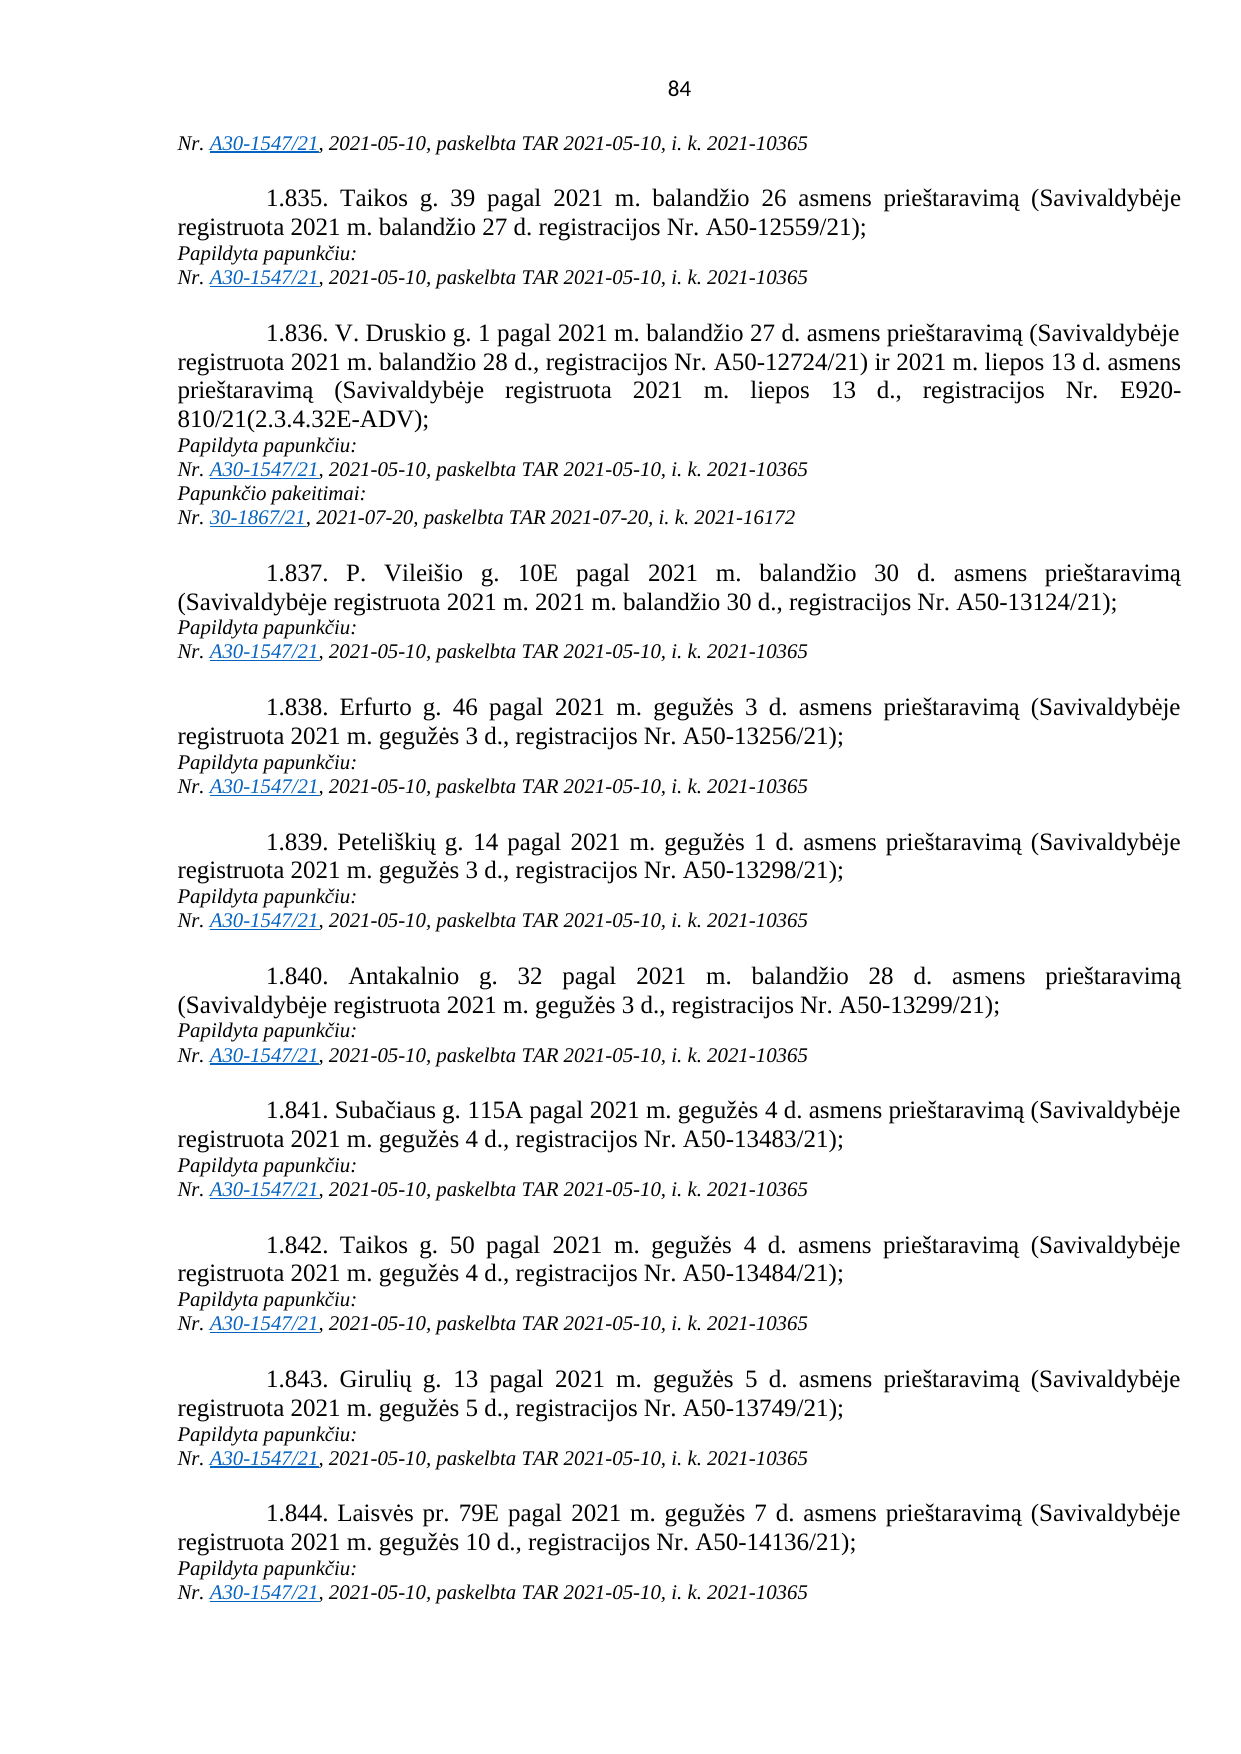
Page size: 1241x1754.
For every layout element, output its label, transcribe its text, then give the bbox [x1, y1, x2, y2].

text Papildyta papunkčiu: [177, 1422, 1181, 1446]
text 1.838. Erfurto g. 46 pagal 2021 m. gegužės 3 d. asmens prieštaravimą (Savivaldybėje registruota 2021 m. gegužės 3 d., registracijos Nr. A50-13256/21); [177, 692, 1181, 750]
text 1.841. Subačiaus g. 115A pagal 2021 m. gegužės 4 d. asmens prieštaravimą (Savivaldybėje registruota 2021 m. gegužės 4 d., registracijos Nr. A50-13483/21); [177, 1095, 1181, 1153]
text Nr. A30-1547/21, 2021-05-10, paskelbta TAR 2021-05-10, i. k. 2021-10365 [177, 1177, 1181, 1201]
text Nr. A30-1547/21, 2021-05-10, paskelbta TAR 2021-05-10, i. k. 2021-10365 [177, 265, 1181, 289]
text Nr. A30-1547/21, 2021-05-10, paskelbta TAR 2021-05-10, i. k. 2021-10365 [177, 457, 1181, 481]
text Nr. A30-1547/21, 2021-05-10, paskelbta TAR 2021-05-10, i. k. 2021-10365 [177, 774, 1181, 798]
text Papildyta papunkčiu: [177, 433, 1181, 457]
text 1.836. V. Druskio g. 1 pagal 2021 m. balandžio 27 d. asmens prieštaravimą (Savivaldybėje registruota 2021 m. balandžio 28 d., registracijos Nr. A50-12724/21) ir 2021 m. liepos 13 d. asmens prieštaravimą (Savivaldybėje registruota 2021 m. liepos 13 d., registracijos Nr. E920-810/21(2.3.4.32E-ADV); [177, 318, 1181, 433]
text 1.837. P. Vileišio g. 10E pagal 2021 m. balandžio 30 d. asmens prieštaravimą (Savivaldybėje registruota 2021 m. 2021 m. balandžio 30 d., registracijos Nr. A50-13124/21); [177, 558, 1181, 615]
text Papildyta papunkčiu: [177, 1287, 1181, 1311]
text Papildyta papunkčiu: [177, 1153, 1181, 1177]
text Papildyta papunkčiu: [177, 884, 1181, 908]
text Nr. A30-1547/21, 2021-05-10, paskelbta TAR 2021-05-10, i. k. 2021-10365 [177, 1311, 1181, 1335]
text Papildyta papunkčiu: [177, 615, 1181, 639]
text 1.843. Girulių g. 13 pagal 2021 m. gegužės 5 d. asmens prieštaravimą (Savivaldybėje registruota 2021 m. gegužės 5 d., registracijos Nr. A50-13749/21); [177, 1364, 1181, 1422]
text Papunkčio pakeitimai: [177, 481, 1181, 505]
text Nr. A30-1547/21, 2021-05-10, paskelbta TAR 2021-05-10, i. k. 2021-10365 [177, 908, 1181, 932]
text Nr. A30-1547/21, 2021-05-10, paskelbta TAR 2021-05-10, i. k. 2021-10365 [177, 1042, 1181, 1067]
text 1.839. Peteliškių g. 14 pagal 2021 m. gegužės 1 d. asmens prieštaravimą (Savivaldybėje registruota 2021 m. gegužės 3 d., registracijos Nr. A50-13298/21); [177, 827, 1181, 884]
text 1.844. Laisvės pr. 79E pagal 2021 m. gegužės 7 d. asmens prieštaravimą (Savivaldybėje registruota 2021 m. gegužės 10 d., registracijos Nr. A50-14136/21); [177, 1498, 1181, 1556]
text 1.842. Taikos g. 50 pagal 2021 m. gegužės 4 d. asmens prieštaravimą (Savivaldybėje registruota 2021 m. gegužės 4 d., registracijos Nr. A50-13484/21); [177, 1230, 1181, 1287]
text Nr. 30-1867/21, 2021-07-20, paskelbta TAR 2021-07-20, i. k. 2021-16172 [177, 505, 1181, 529]
text 1.835. Taikos g. 39 pagal 2021 m. balandžio 26 asmens prieštaravimą (Savivaldybėje registruota 2021 m. balandžio 27 d. registracijos Nr. A50-12559/21); [177, 183, 1181, 241]
text 1.840. Antakalnio g. 32 pagal 2021 m. balandžio 28 d. asmens prieštaravimą (Savivaldybėje registruota 2021 m. gegužės 3 d., registracijos Nr. A50-13299/21); [177, 961, 1181, 1018]
text Papildyta papunkčiu: [177, 241, 1181, 265]
text Nr. A30-1547/21, 2021-05-10, paskelbta TAR 2021-05-10, i. k. 2021-10365 [177, 131, 1181, 155]
text Nr. A30-1547/21, 2021-05-10, paskelbta TAR 2021-05-10, i. k. 2021-10365 [177, 1580, 1181, 1604]
text Papildyta papunkčiu: [177, 750, 1181, 774]
text Nr. A30-1547/21, 2021-05-10, paskelbta TAR 2021-05-10, i. k. 2021-10365 [177, 1446, 1181, 1470]
text Papildyta papunkčiu: [177, 1018, 1181, 1042]
text Nr. A30-1547/21, 2021-05-10, paskelbta TAR 2021-05-10, i. k. 2021-10365 [177, 639, 1181, 663]
text Papildyta papunkčiu: [177, 1556, 1181, 1580]
